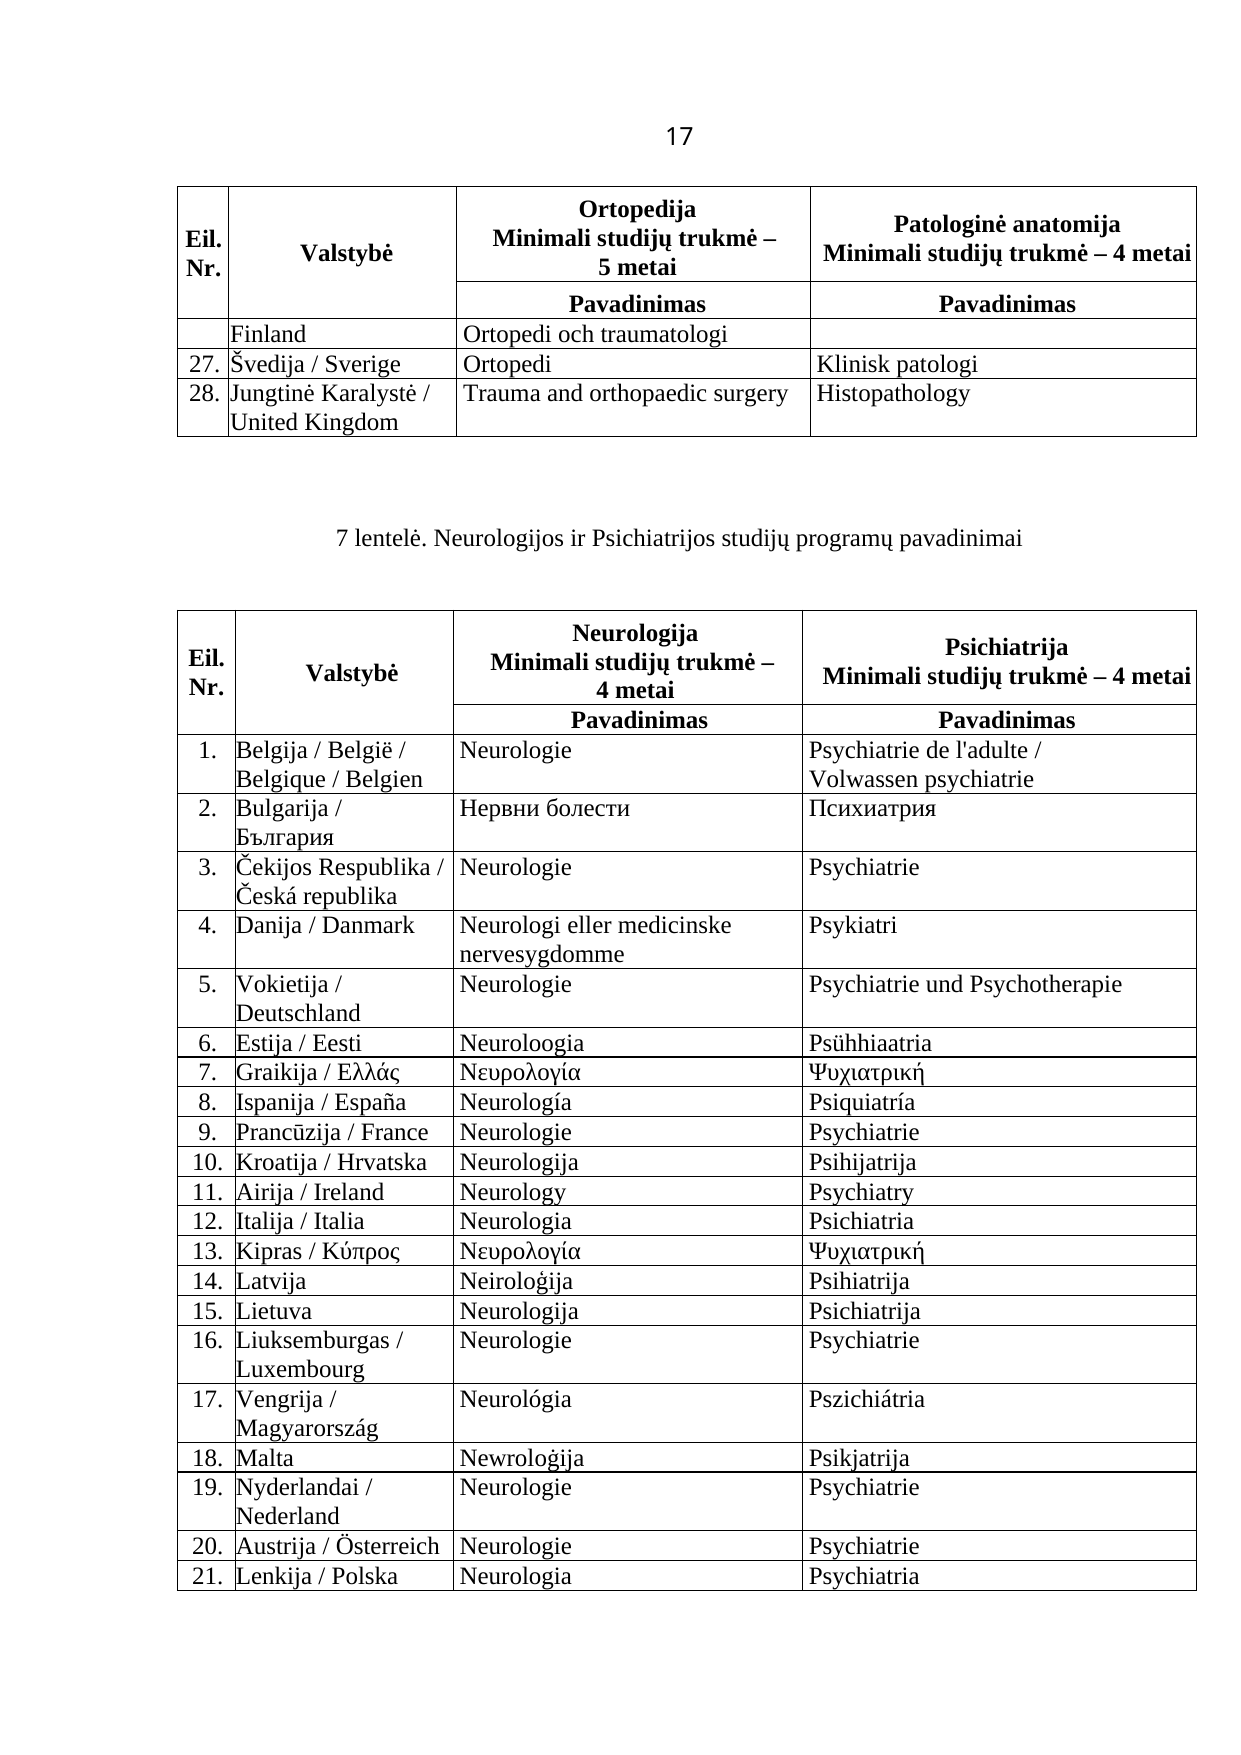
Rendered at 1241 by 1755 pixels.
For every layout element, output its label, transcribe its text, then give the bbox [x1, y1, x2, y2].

table_cell Neurología [454, 1087, 802, 1116]
table_header Ortopedija Minimali studijų trukmė – 5 metai [457, 187, 810, 281]
table_cell Neurologie [454, 1326, 802, 1383]
table_cell Neurologie [454, 1473, 802, 1530]
table_cell Pszichiátria [803, 1384, 1196, 1442]
table_cell Neurológia [454, 1384, 802, 1442]
table_header Valstybė [229, 187, 456, 318]
table_cell Psikjatrija [803, 1443, 1196, 1471]
table_cell Neuroloogia [454, 1028, 802, 1056]
table_cell Psychiatrie [803, 1117, 1196, 1146]
table_cell Psychiatrie und Psychotherapie [803, 969, 1196, 1027]
table_cell 12. [178, 1206, 235, 1235]
table_cell Psiquiatría [803, 1087, 1196, 1116]
table_cell Psihiatrija [803, 1266, 1196, 1295]
table_cell Histopathology [811, 379, 1196, 436]
table_cell 1. [178, 735, 235, 792]
table_cell 28. [178, 379, 228, 436]
table_cell Psychiatrie de l'adulte / Volwassen psychiatrie [803, 735, 1196, 792]
table_header Eil. Nr. [178, 187, 228, 318]
table_cell Psychiatrie [803, 1531, 1196, 1560]
table_cell Neurologia [454, 1561, 802, 1589]
table_header Eil. Nr. [178, 611, 235, 734]
table_cell 2. [178, 794, 235, 851]
table_cell Psichiatrija [803, 1296, 1196, 1324]
table_cell Švedija / Sverige [229, 349, 456, 377]
table_cell 6. [178, 1028, 235, 1056]
table_cell 19. [178, 1473, 235, 1530]
table_cell Latvija [236, 1266, 453, 1295]
table_cell Prancūzija / France [236, 1117, 453, 1146]
table_cell Pavadinimas [811, 282, 1196, 318]
table_cell Ortopedi [457, 349, 810, 377]
table_cell Psichiatria [803, 1206, 1196, 1235]
table_cell Italija / Italia [236, 1206, 453, 1235]
table_cell Pavadinimas [454, 705, 802, 734]
table_cell 18. [178, 1443, 235, 1471]
table_cell Νευρολογία [454, 1236, 802, 1265]
table_cell 3. [178, 852, 235, 909]
table_cell 16. [178, 1326, 235, 1383]
table_cell Liuksemburgas / Luxembourg [236, 1326, 453, 1383]
table_cell Ortopedi och traumatologi [457, 319, 810, 348]
table_cell Psychiatrie [803, 852, 1196, 909]
table_cell Psühhiaatria [803, 1028, 1196, 1056]
table_cell Neurologia [454, 1206, 802, 1235]
table_cell Pavadinimas [803, 705, 1196, 734]
table_cell Neurologi eller medicinske nervesygdomme [454, 911, 802, 968]
table_cell Ψυχιατρική [803, 1236, 1196, 1265]
table_cell 8. [178, 1087, 235, 1116]
table_cell Neurology [454, 1177, 802, 1205]
table_cell Psychiatria [803, 1561, 1196, 1589]
table_cell 10. [178, 1147, 235, 1176]
table_cell Estija / Eesti [236, 1028, 453, 1056]
table_cell Neurologie [454, 852, 802, 909]
table_cell Trauma and orthopaedic surgery [457, 379, 810, 436]
table_cell 7. [178, 1058, 235, 1086]
table_cell Ispanija / España [236, 1087, 453, 1116]
table_cell Pavadinimas [457, 282, 810, 318]
table_cell Neiroloģija [454, 1266, 802, 1295]
table_cell Čekijos Respublika / Česká republika [236, 852, 453, 909]
table_cell Kipras / Κύπρος [236, 1236, 453, 1265]
table_cell Psychiatrie [803, 1473, 1196, 1530]
table_cell Psychiatry [803, 1177, 1196, 1205]
table_cell 20. [178, 1531, 235, 1560]
table_cell Belgija / België / Belgique / Belgien [236, 735, 453, 792]
table_cell 11. [178, 1177, 235, 1205]
table_cell Neurologija [454, 1296, 802, 1324]
table_cell Malta [236, 1443, 453, 1471]
table_cell Graikija / Ελλάς [236, 1058, 453, 1086]
table_cell Ψυχιατρική [803, 1058, 1196, 1086]
table_cell 9. [178, 1117, 235, 1146]
table_cell Kroatija / Hrvatska [236, 1147, 453, 1176]
table_cell Airija / Ireland [236, 1177, 453, 1205]
table_cell Klinisk patologi [811, 349, 1196, 377]
text 7 lentelė. Neurologijos ir Psichiatrijos studijų programų pavadinimai [177, 523, 1181, 552]
table_cell Nyderlandai / Nederland [236, 1473, 453, 1530]
table_cell Austrija / Österreich [236, 1531, 453, 1560]
table_cell 14. [178, 1266, 235, 1295]
table_cell Vokietija / Deutschland [236, 969, 453, 1027]
table_cell 27. [178, 349, 228, 377]
table_cell Neurologija [454, 1147, 802, 1176]
table_cell [178, 319, 228, 348]
table_cell 4. [178, 911, 235, 968]
table_cell Neurologie [454, 1117, 802, 1146]
table_cell 15. [178, 1296, 235, 1324]
table_cell Vengrija / Magyarország [236, 1384, 453, 1442]
table_header Neurologija Minimali studijų trukmė – 4 metai [454, 611, 802, 704]
table_header Valstybė [236, 611, 453, 734]
table_cell [811, 319, 1196, 348]
table_cell Lietuva [236, 1296, 453, 1324]
table_header Psichiatrija Minimali studijų trukmė – 4 metai [803, 611, 1196, 704]
table_cell Psykiatri [803, 911, 1196, 968]
table_cell Jungtinė Karalystė / United Kingdom [229, 379, 456, 436]
table_cell Psychiatrie [803, 1326, 1196, 1383]
table_cell Newroloġija [454, 1443, 802, 1471]
table_cell Bulgarija / България [236, 794, 453, 851]
table_cell Finland [229, 319, 456, 348]
table_cell Психиатрия [803, 794, 1196, 851]
table_cell 21. [178, 1561, 235, 1589]
table_cell Neurologie [454, 735, 802, 792]
table_cell Нервни болести [454, 794, 802, 851]
table_cell Lenkija / Polska [236, 1561, 453, 1589]
table_cell 17. [178, 1384, 235, 1442]
table_cell Neurologie [454, 1531, 802, 1560]
table_cell Neurologie [454, 969, 802, 1027]
table_header Patologinė anatomija Minimali studijų trukmė – 4 metai [811, 187, 1196, 281]
table_cell 13. [178, 1236, 235, 1265]
table_cell Danija / Danmark [236, 911, 453, 968]
table_cell Psihijatrija [803, 1147, 1196, 1176]
table_cell Νευρoλoγία [454, 1058, 802, 1086]
table_cell 5. [178, 969, 235, 1027]
